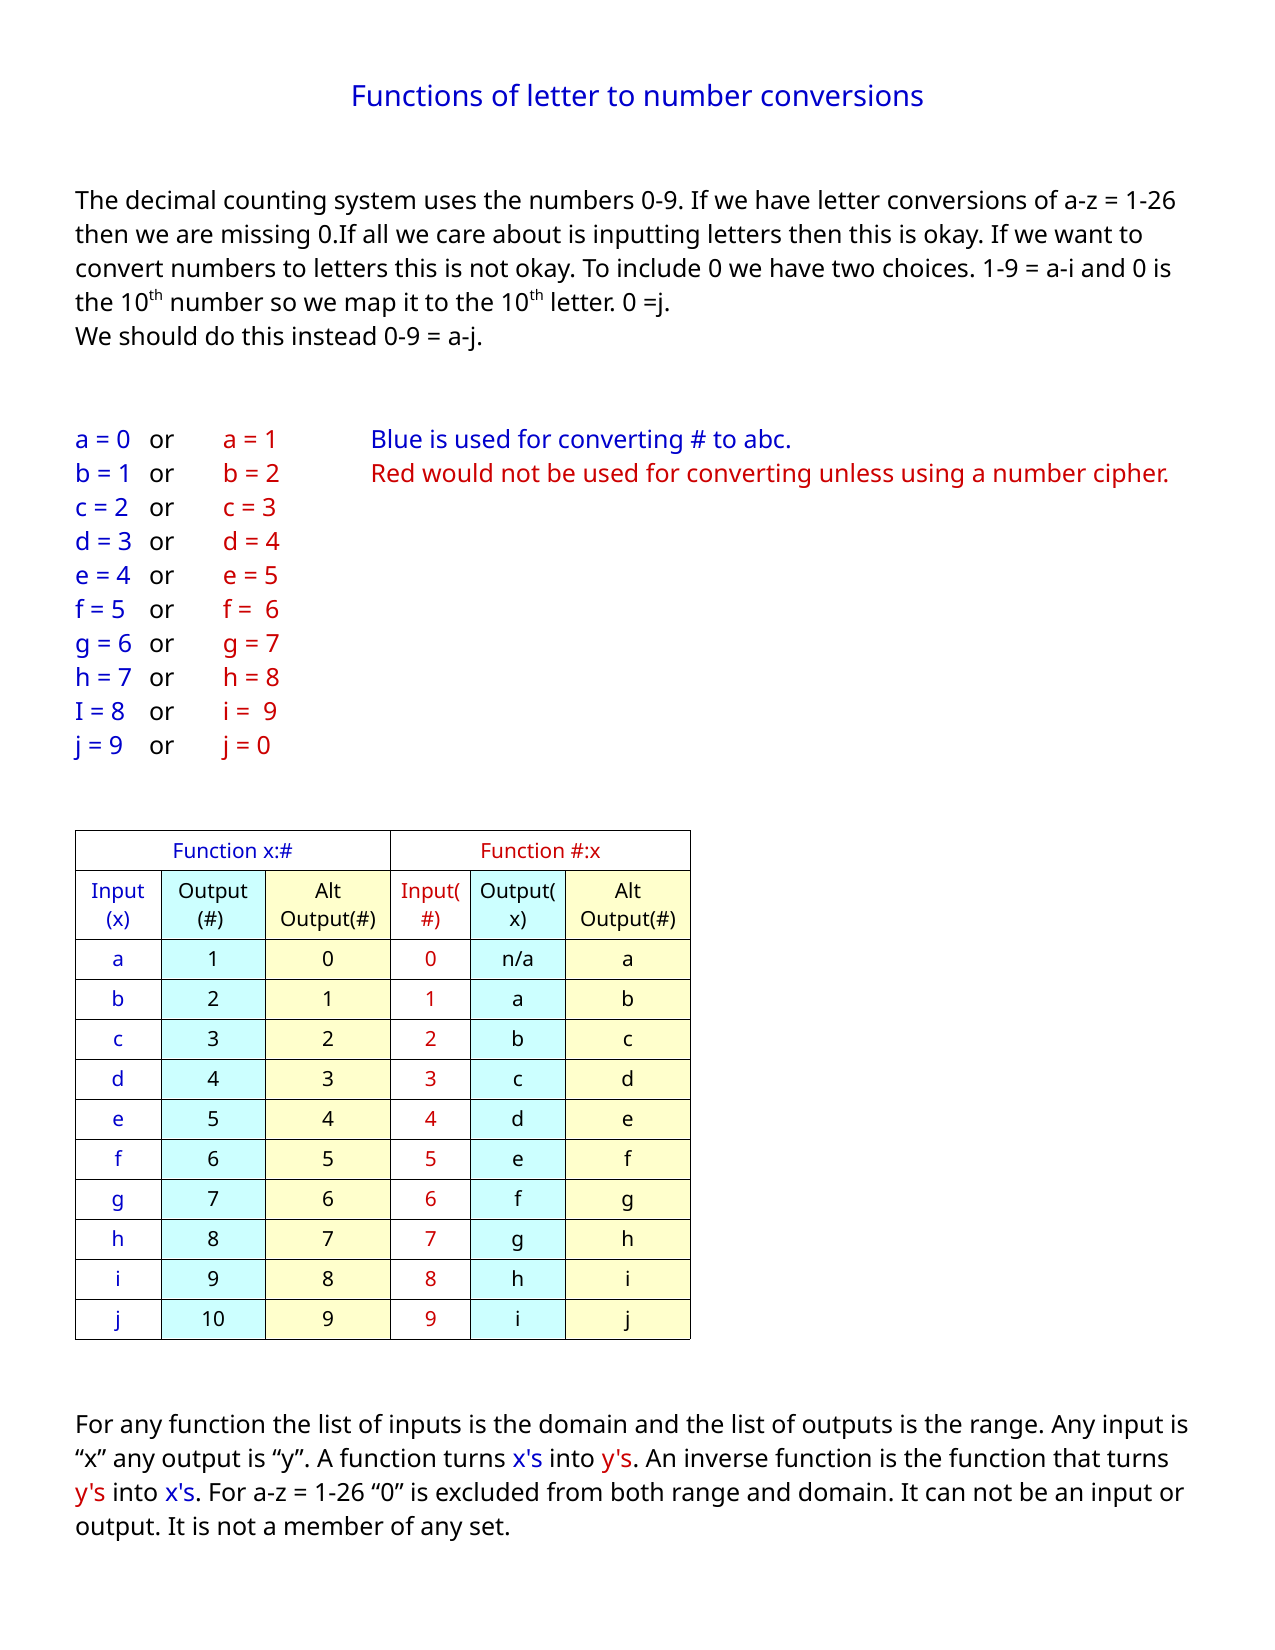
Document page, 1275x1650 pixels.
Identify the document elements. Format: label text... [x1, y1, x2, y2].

table_cell 9 [162, 1260, 265, 1298]
table_cell Alt Output(#) [266, 871, 390, 938]
text c = 2 or c = 3 [75, 489, 1200, 523]
table_cell 4 [391, 1100, 470, 1138]
table_cell c [566, 1020, 690, 1058]
table_cell b [566, 980, 690, 1018]
table_cell f [471, 1180, 565, 1218]
table_cell Output(x) [471, 871, 565, 938]
text e = 4 or e = 5 [75, 557, 1200, 592]
text h = 7 or h = 8 [75, 660, 1200, 694]
table_cell 3 [391, 1060, 470, 1098]
table_cell 7 [266, 1220, 390, 1258]
table_cell 4 [266, 1100, 390, 1138]
table_cell i [471, 1300, 565, 1338]
table_cell 1 [391, 980, 470, 1018]
table_header Function x:# [76, 831, 390, 870]
table_cell 2 [391, 1020, 470, 1058]
table_cell 9 [391, 1300, 470, 1338]
table_cell a [471, 980, 565, 1018]
text g = 6 or g = 7 [75, 626, 1200, 660]
table_cell f [76, 1140, 161, 1178]
table_cell 8 [162, 1220, 265, 1258]
table_cell f [566, 1140, 690, 1178]
table_cell c [471, 1060, 565, 1098]
table_cell n/a [471, 940, 565, 978]
table_cell 1 [266, 980, 390, 1018]
text d = 3 or d = 4 [75, 523, 1200, 557]
table_cell e [471, 1140, 565, 1178]
table_cell b [76, 980, 161, 1018]
table_cell 2 [162, 980, 265, 1018]
table_cell 3 [266, 1060, 390, 1098]
table_cell j [76, 1300, 161, 1338]
table_cell 5 [162, 1100, 265, 1138]
table_cell Output (#) [162, 871, 265, 938]
table_cell 10 [162, 1300, 265, 1338]
text I = 8 or i = 9 [75, 694, 1200, 728]
table_cell 7 [162, 1180, 265, 1218]
text Functions of letter to number conversions [75, 75, 1200, 115]
table_cell h [76, 1220, 161, 1258]
table_cell 9 [266, 1300, 390, 1338]
text j = 9 or j = 0 [75, 728, 1200, 762]
table_cell Input(#) [391, 871, 470, 938]
table_cell 4 [162, 1060, 265, 1098]
table_cell 3 [162, 1020, 265, 1058]
table_cell 2 [266, 1020, 390, 1058]
text The decimal counting system uses the numbers 0-9. If we have letter conversions of a-z = 1-26 then we are missing 0.If all we care about is inputting letters then this is okay. If we want to convert numbers to letters this is not okay. To include 0 we have two choices. 1-9 = a-i and 0 is the 10th number so we map it to the 10th letter. 0 =j. [75, 183, 1200, 319]
table_cell j [566, 1300, 690, 1338]
table_header Function #:x [391, 831, 690, 870]
table_cell 6 [162, 1140, 265, 1178]
table_cell e [566, 1100, 690, 1138]
table_cell g [76, 1180, 161, 1218]
table_cell h [471, 1260, 565, 1298]
table_cell 8 [266, 1260, 390, 1298]
table_cell Input (x) [76, 871, 161, 938]
text For any function the list of inputs is the domain and the list of outputs is the range. Any input is “x” any output is “y”. A function turns x's into y's. An inverse function is the function that turns y's into x's. For a-z = 1-26 “0” is excluded from both range and domain. It can not be an input or output. It is not a member of any set. [75, 1407, 1200, 1543]
table_cell 6 [266, 1180, 390, 1218]
text a = 0 or a = 1 Blue is used for converting # to abc. [75, 421, 1200, 455]
table_cell e [76, 1100, 161, 1138]
text b = 1 or b = 2 Red would not be used for converting unless using a number cipher. [75, 455, 1200, 489]
table_cell b [471, 1020, 565, 1058]
table_cell i [566, 1260, 690, 1298]
table_cell a [566, 940, 690, 978]
table_cell 7 [391, 1220, 470, 1258]
table_cell d [566, 1060, 690, 1098]
table_cell 5 [391, 1140, 470, 1178]
table_cell c [76, 1020, 161, 1058]
table_cell Alt Output(#) [566, 871, 690, 938]
table_cell 6 [391, 1180, 470, 1218]
table_cell d [76, 1060, 161, 1098]
table_cell d [471, 1100, 565, 1138]
text f = 5 or f = 6 [75, 592, 1200, 626]
table_cell 0 [266, 940, 390, 978]
table_cell 1 [162, 940, 265, 978]
table_cell g [471, 1220, 565, 1258]
table_cell 0 [391, 940, 470, 978]
text We should do this instead 0-9 = a-j. [75, 319, 1200, 353]
table_cell i [76, 1260, 161, 1298]
table_cell a [76, 940, 161, 978]
table_cell 8 [391, 1260, 470, 1298]
table_cell g [566, 1180, 690, 1218]
table_cell h [566, 1220, 690, 1258]
table_cell 5 [266, 1140, 390, 1178]
